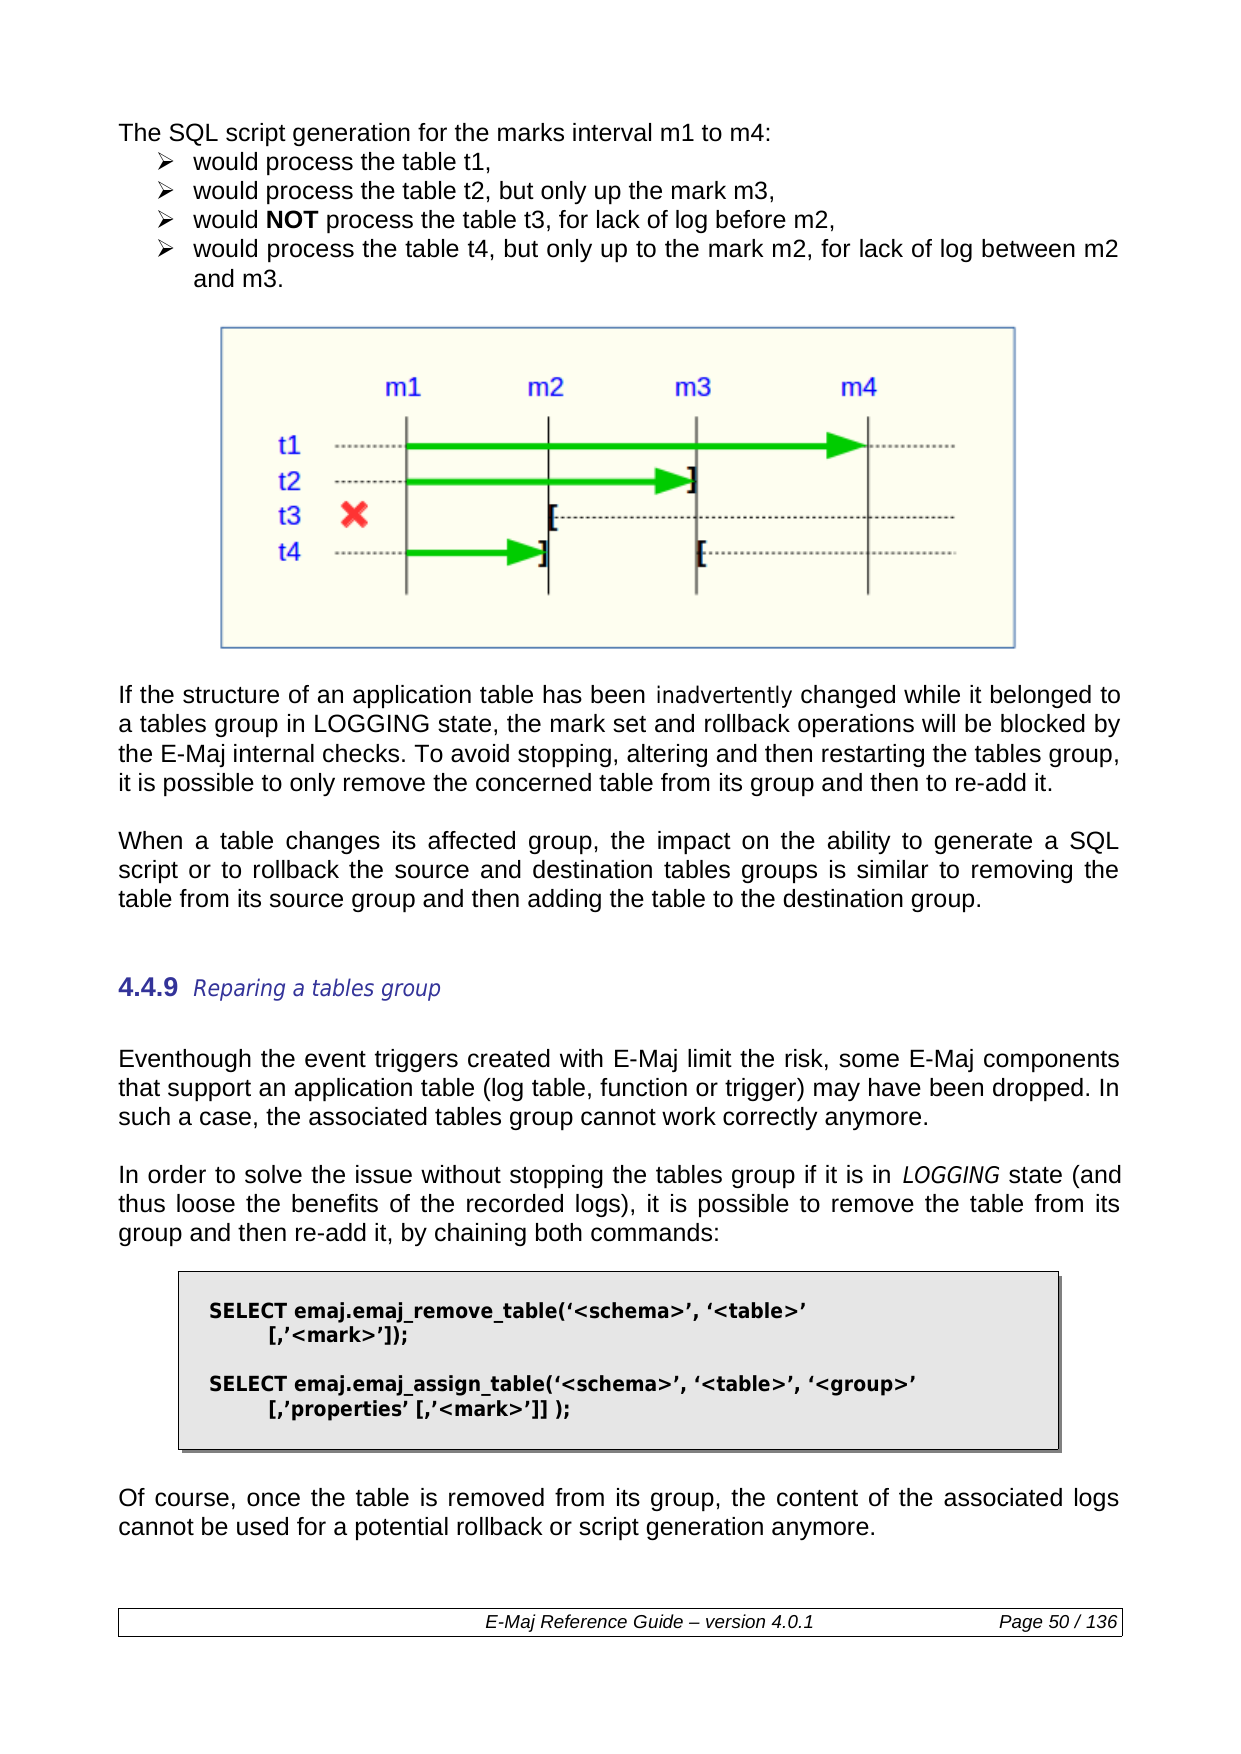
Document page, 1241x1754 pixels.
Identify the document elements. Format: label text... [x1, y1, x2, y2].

text In order to solve the issue without stopping the tables group if it is in LOGGING state (and thus loose the benefits of the recorded logs), it is possible to remove the table from its group and then re-add it, by chaining both commands: [118, 1160, 1122, 1247]
text If the structure of an application table has been inadvertently changed while it belonged to a tables group in LOGGING state, the mark set and rollback operations will be blocked by the E-Maj internal checks. To avoid stopping, altering and then restarting the tables group, it is possible to only remove the concerned table from its group and then to re-add it. [118, 680, 1122, 797]
text The SQL script generation for the marks interval m1 to m4: [118, 118, 1122, 147]
text SELECT emaj.emaj_assign_table(‘<schema>’, ‘<table>’, ‘<group>’ [,’properties’ [,’<mark>’]] ); [179, 1369, 1058, 1418]
list would NOT process the table t3, for lack of log before m2, [156, 205, 1122, 234]
list would process the table t2, but only up the mark m3, [156, 176, 1122, 205]
picture [217, 321, 1024, 652]
subtitle Reparing a tables group [118, 971, 1122, 1002]
text SELECT emaj.emaj_remove_table(‘<schema>’, ‘<table>’ [,’<mark>’]); [179, 1296, 1058, 1345]
list would process the table t1, [156, 147, 1122, 176]
text Eventhough the event triggers created with E-Maj limit the risk, some E-Maj components that support an application table (log table, function or trigger) may have been dropped. In such a case, the associated tables group cannot work correctly anymore. [118, 1043, 1122, 1131]
text When a table changes its affected group, the impact on the ability to generate a SQL script or to rollback the source and destination tables groups is similar to removing the table from its source group and then adding the table to the destination group. [118, 826, 1122, 913]
list would process the table t4, but only up to the mark m2, for lack of log between m2 and m3. [156, 234, 1122, 292]
text Of course, once the table is removed from its group, the content of the associated logs cannot be used for a potential rollback or script generation anymore. [118, 1483, 1122, 1541]
